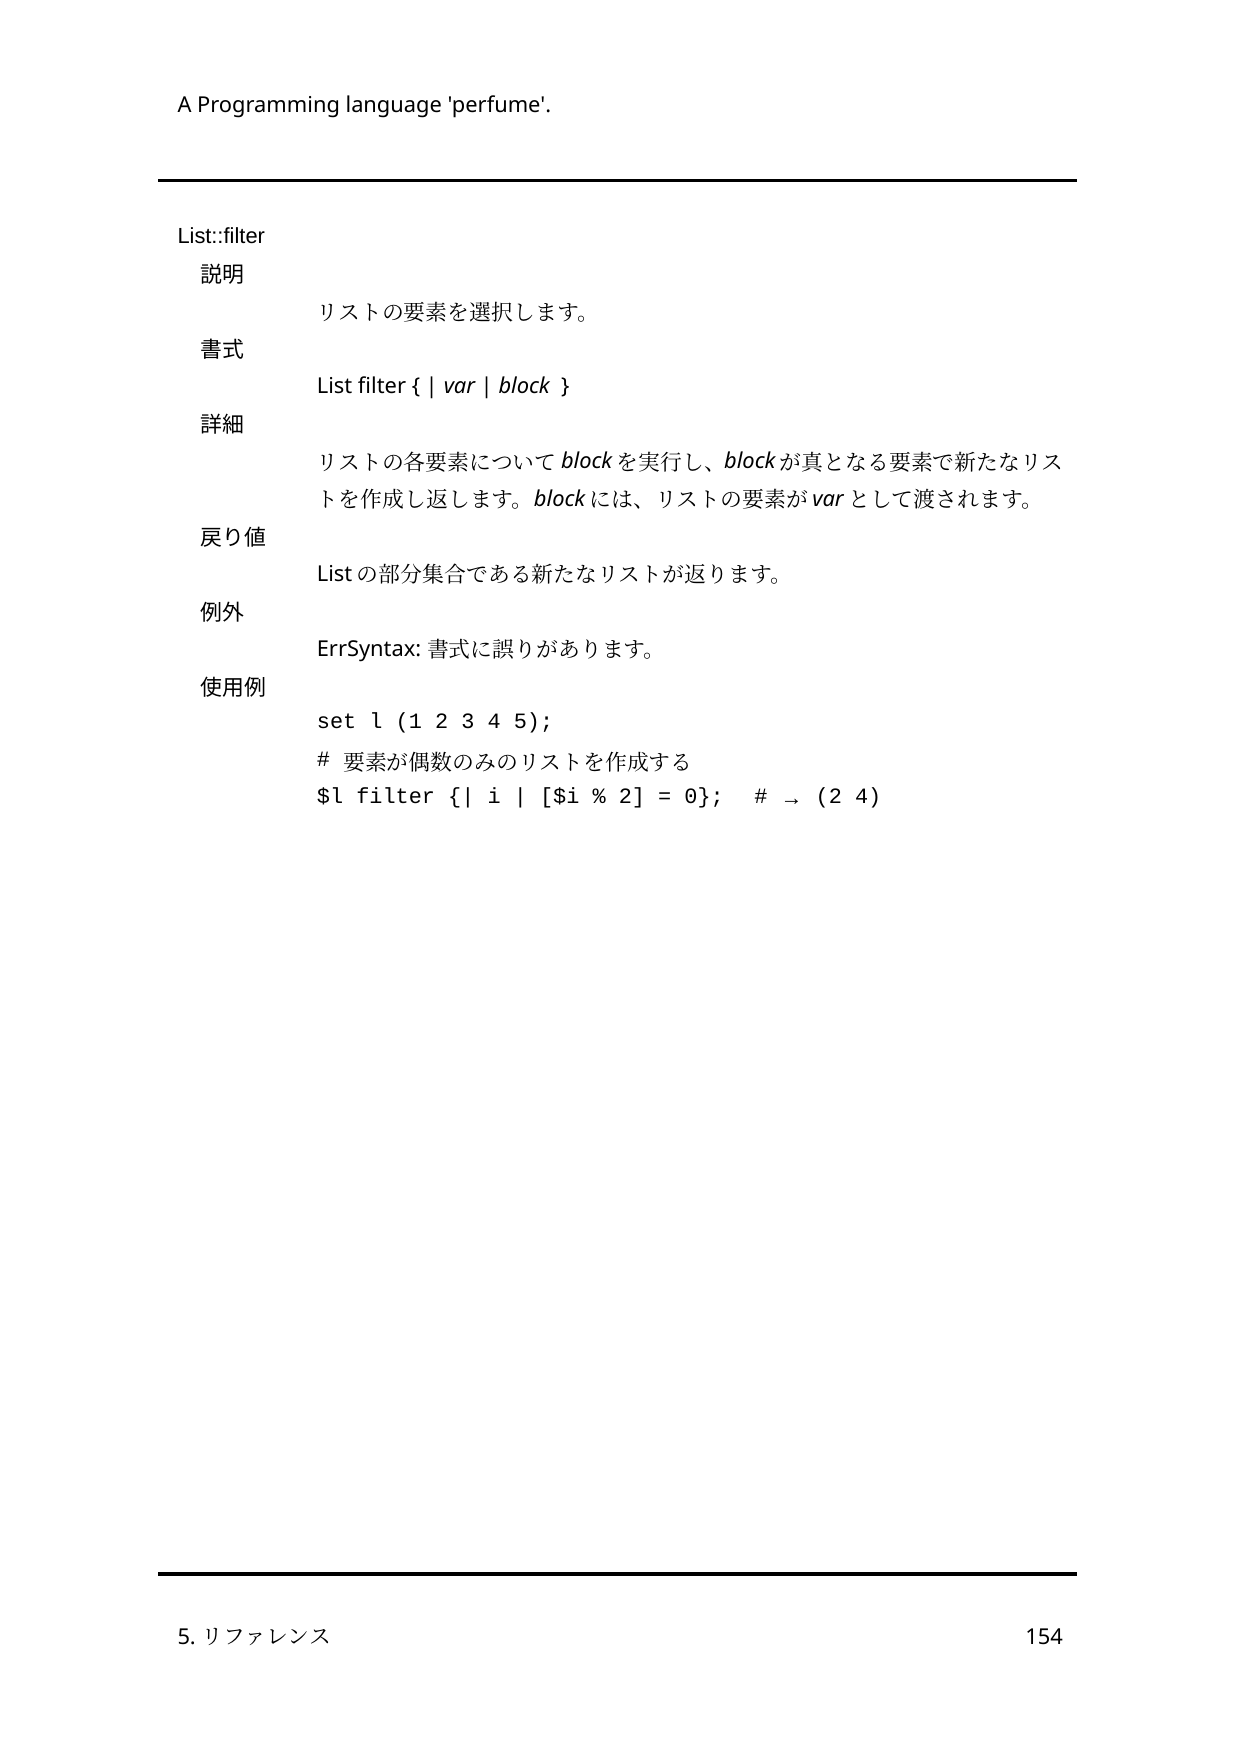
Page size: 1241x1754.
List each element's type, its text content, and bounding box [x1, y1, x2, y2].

table_cell 書式 [200, 329, 317, 404]
table_cell 使用例 [200, 667, 317, 817]
table_cell 例外 [200, 592, 317, 667]
table_cell Listの部分集合である新たなリストが返ります。 [317, 517, 1063, 592]
table_cell 詳細 [200, 404, 317, 517]
table_header リストの要素を選択します。 [317, 254, 1063, 329]
table_cell リストの各要素についてblockを実行し、blockが真となる要素で新たなリストを作成し返します。blockには、リストの要素がvarとして渡されます。 [317, 404, 1063, 517]
table_cell set l (1 2 3 4 5); # 要素が偶数のみのリストを作成する $l filter {| i | [$i % 2] = 0}; # → (2 4) [317, 667, 1063, 817]
subtitle List::filter [177, 217, 1063, 254]
table_cell 戻り値 [200, 517, 317, 592]
table_cell List filter { | var | block } [317, 329, 1063, 404]
table_header 説明 [200, 254, 317, 329]
table_cell ErrSyntax: 書式に誤りがあります。 [317, 592, 1063, 667]
